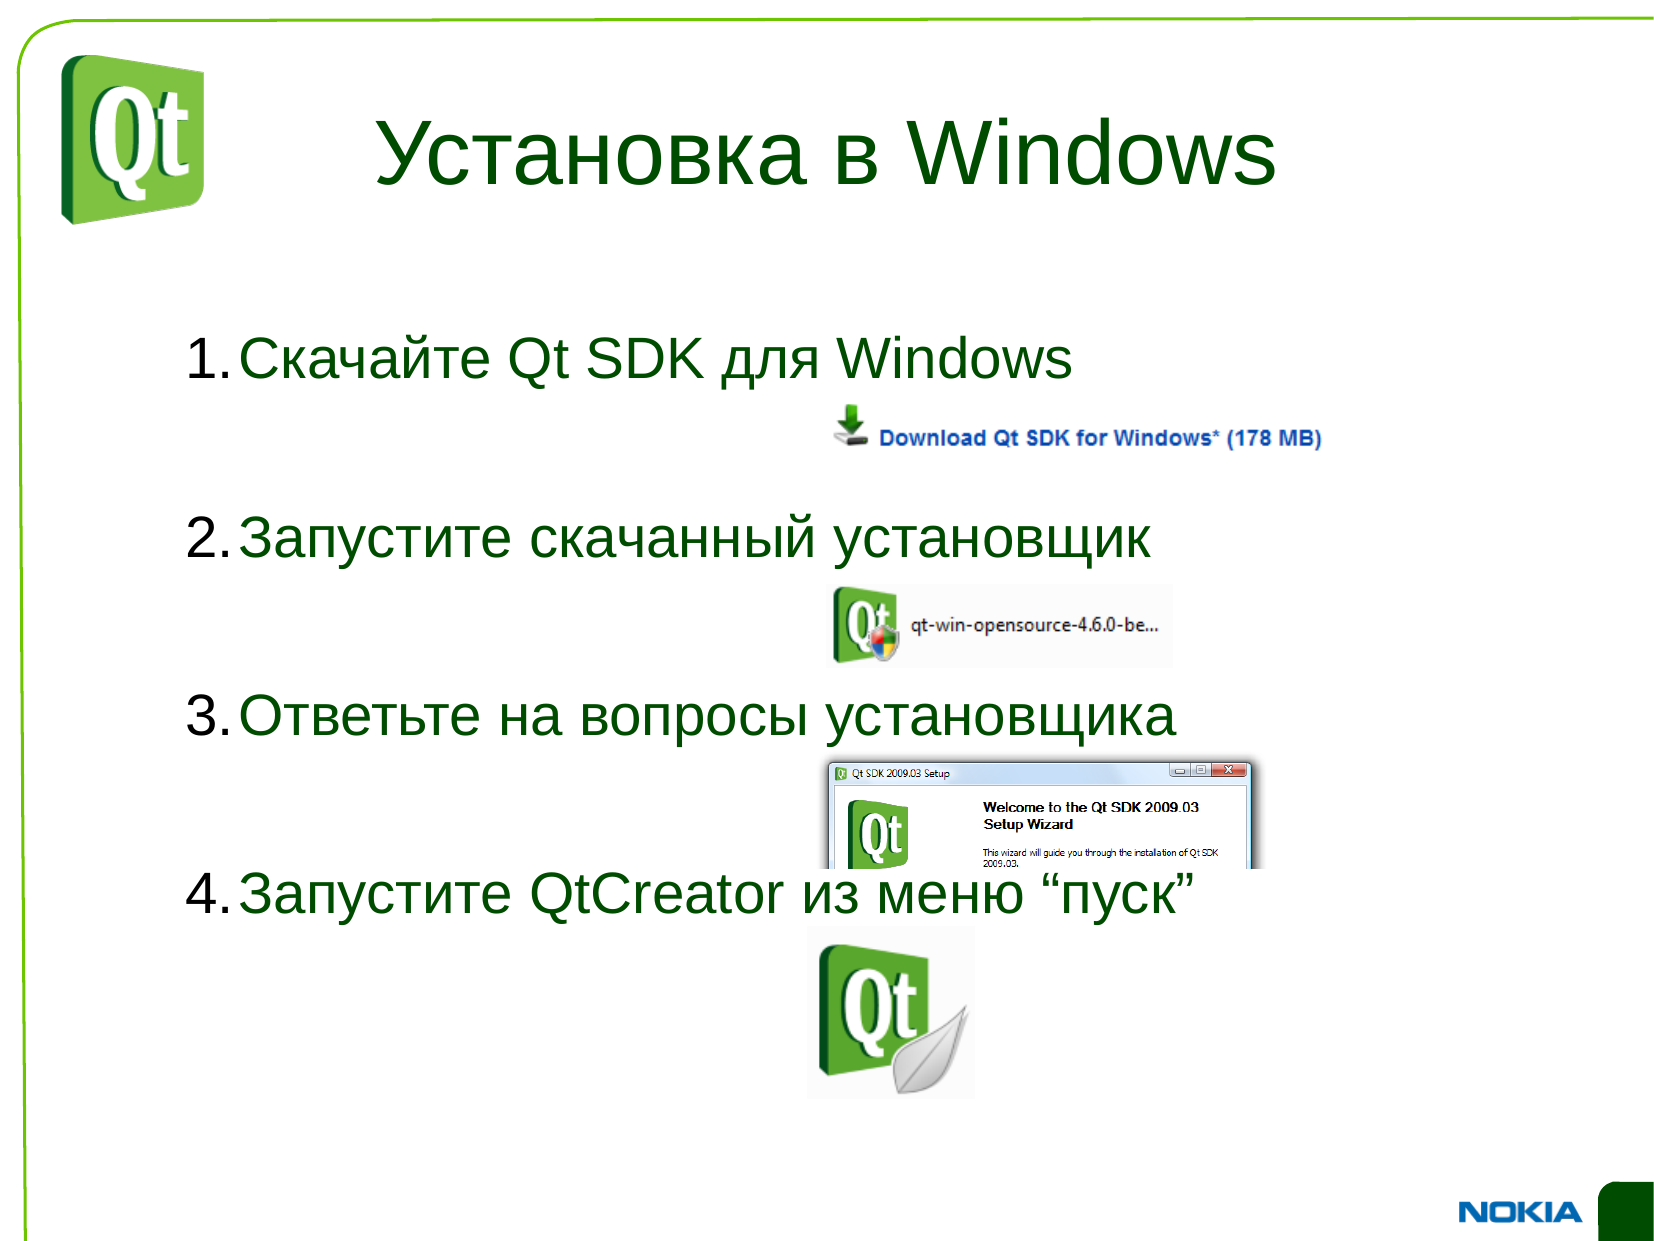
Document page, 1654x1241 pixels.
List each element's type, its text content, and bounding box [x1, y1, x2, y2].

picture [826, 395, 1333, 462]
picture [807, 926, 975, 1099]
picture [826, 584, 1173, 668]
picture [61, 55, 204, 225]
picture [1459, 1201, 1583, 1223]
list Cкачайте Qt SDK для Windows Запустите скачанный установщик Ответьте на вопросы установщика Запустите QtCreator из меню “пуск” [167, 325, 1487, 1089]
picture [815, 749, 1270, 869]
title Установка в Windows [289, 49, 1365, 257]
